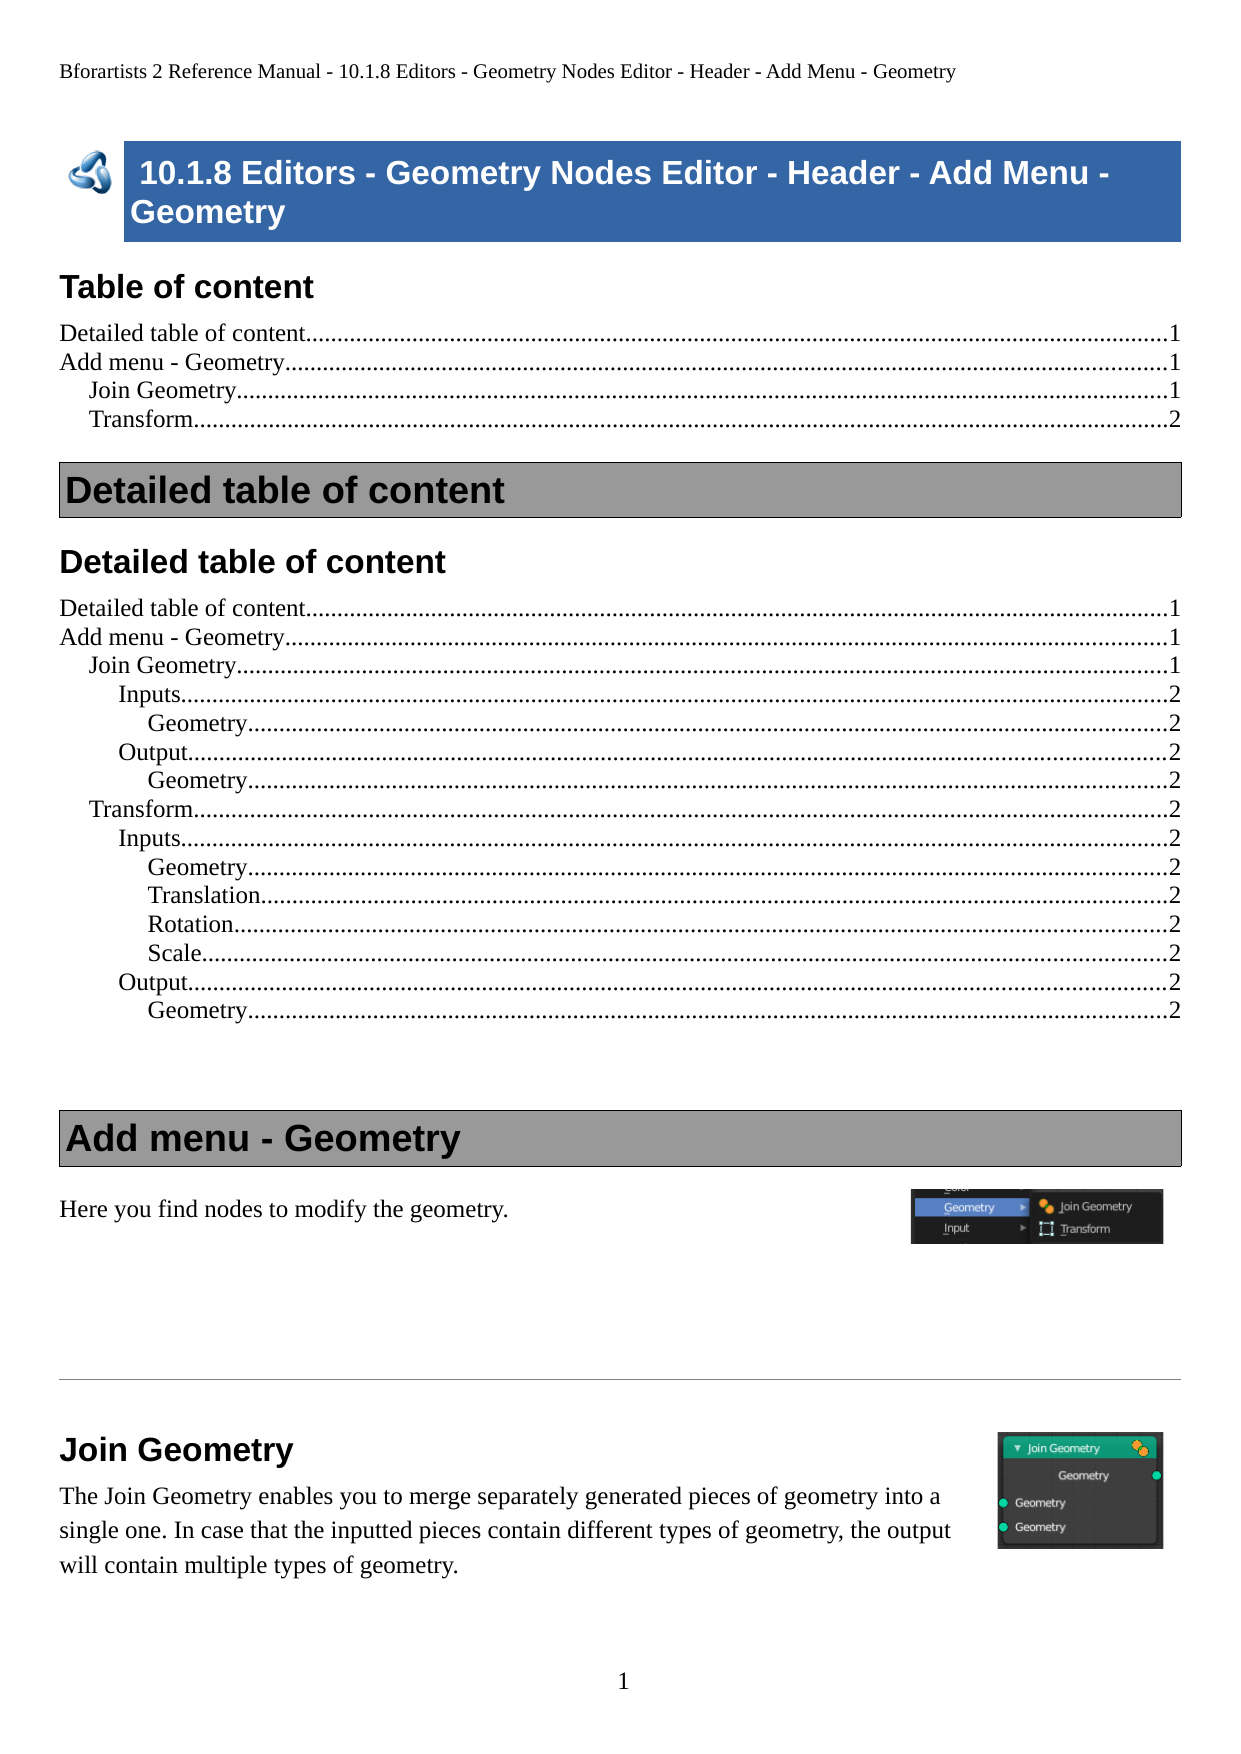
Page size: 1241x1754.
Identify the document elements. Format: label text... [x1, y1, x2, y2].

text Geometry 2 [147, 852, 1181, 880]
picture [910, 1189, 1164, 1244]
subtitle Join Geometry [59, 1429, 1181, 1468]
table_header Add menu - Geometry [60, 1111, 1181, 1166]
picture [65, 147, 114, 197]
text Rotation 2 [147, 909, 1181, 938]
text Transform 2 [88, 794, 1181, 823]
text Geometry 2 [147, 995, 1181, 1024]
text Add menu - Geometry 1 [59, 622, 1181, 650]
text Scale 2 [147, 938, 1181, 967]
text Join Geometry 1 [88, 375, 1181, 404]
text Add menu - Geometry 1 [59, 347, 1181, 375]
text Geometry 2 [147, 708, 1181, 737]
subtitle Table of content [59, 267, 1181, 305]
text Translation 2 [147, 880, 1181, 909]
picture [997, 1432, 1164, 1549]
text The Join Geometry enables you to merge separately generated pieces of geometry into a single one. In case that the inputted pieces contain different types of geometry, the output will contain multiple types of geometry. [59, 1481, 1181, 1578]
text Geometry 2 [147, 765, 1181, 794]
text Transform 2 [88, 404, 1181, 433]
text Inputs 2 [118, 679, 1181, 708]
text Detailed table of content 1 [59, 593, 1181, 622]
table_header Detailed table of content [60, 463, 1181, 517]
text Join Geometry 1 [88, 650, 1181, 679]
text Here you find nodes to modify the geometry. [59, 1194, 910, 1223]
text Output 2 [118, 737, 1181, 765]
table_header [59, 141, 124, 242]
table_header 10.1.8 Editors - Geometry Nodes Editor - Header - Add Menu - Geometry [124, 141, 1181, 242]
text Detailed table of content 1 [59, 318, 1181, 347]
text Inputs 2 [118, 823, 1181, 852]
text Output 2 [118, 967, 1181, 995]
subtitle Detailed table of content [59, 542, 1181, 580]
